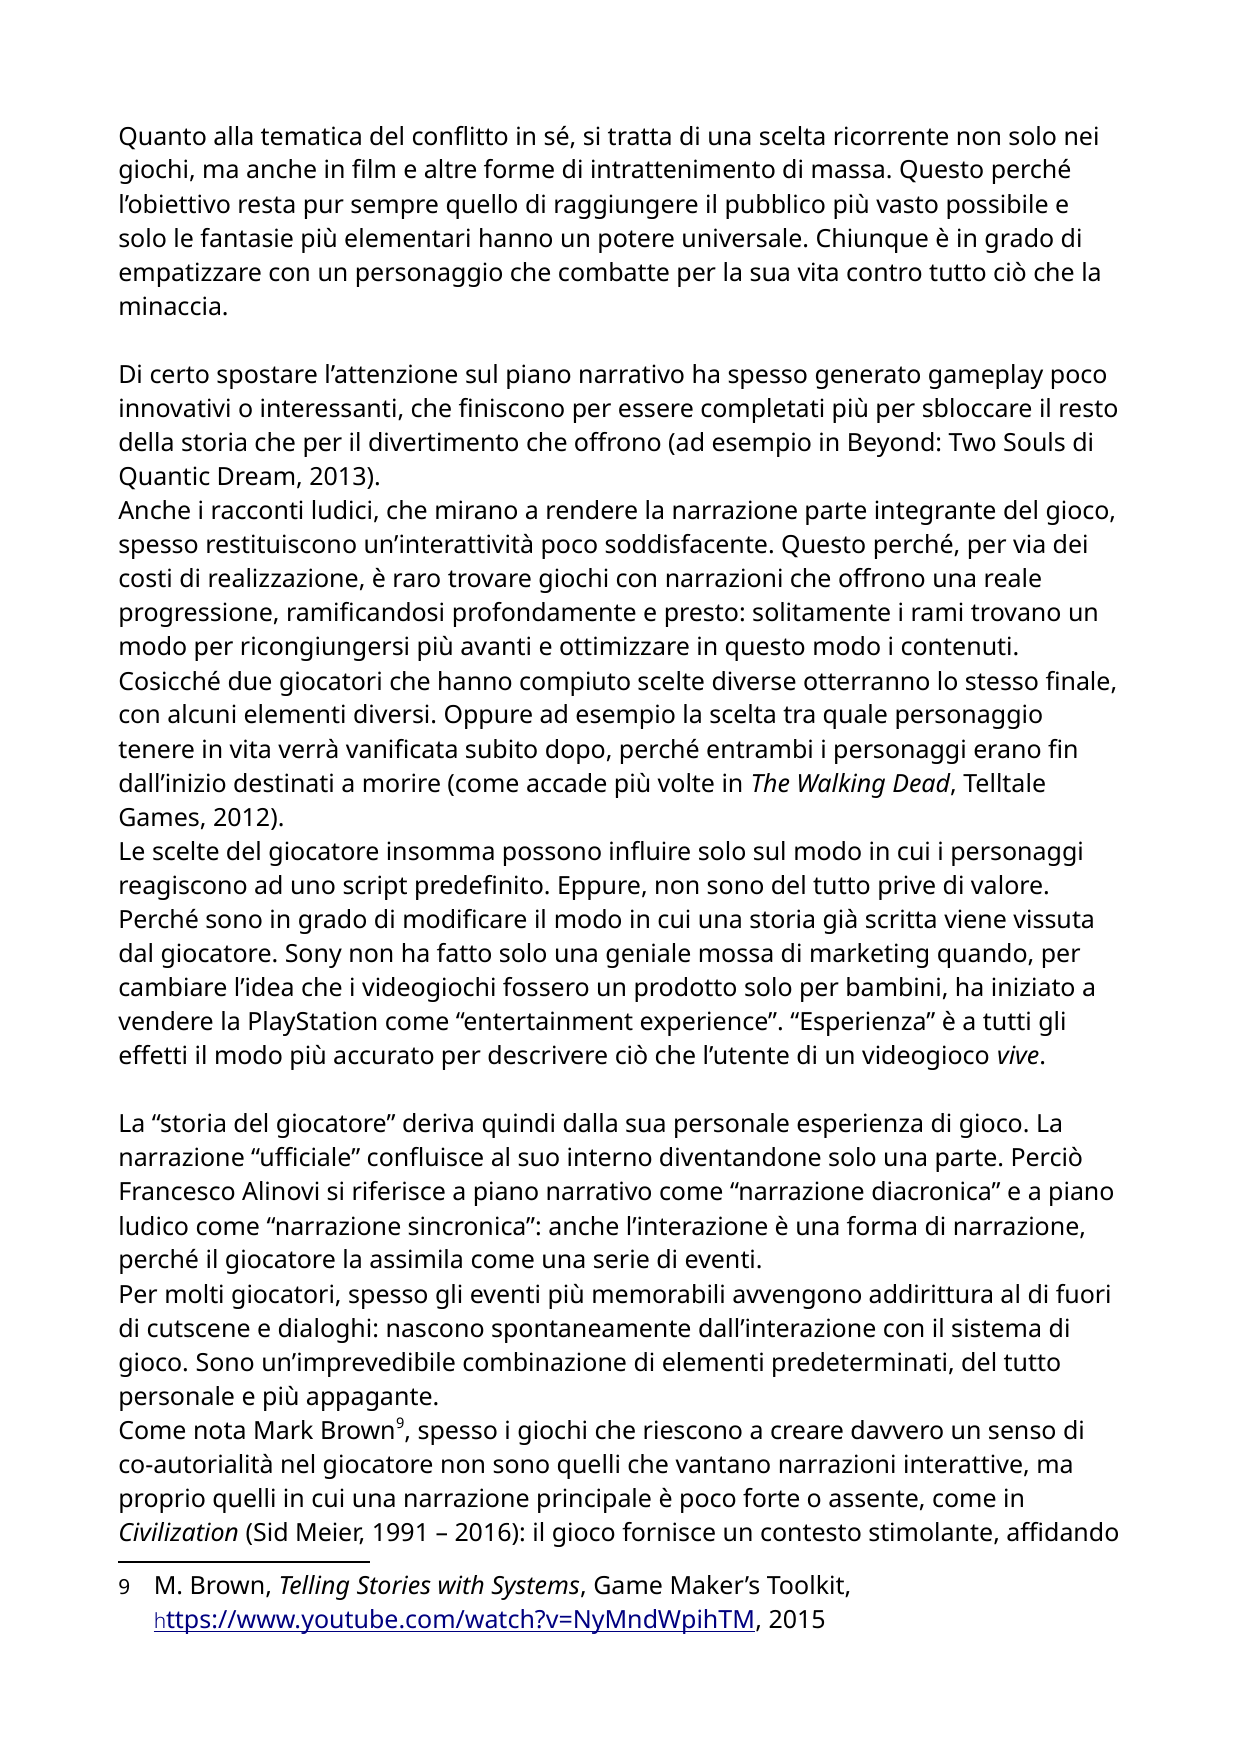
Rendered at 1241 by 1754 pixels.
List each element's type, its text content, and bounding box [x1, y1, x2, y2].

text Le scelte del giocatore insomma possono influire solo sul modo in cui i personaggi reagiscono ad uno script predefinito. Eppure, non sono del tutto prive di valore. Perché sono in grado di modificare il modo in cui una storia già scritta viene vissuta dal giocatore. Sony non ha fatto solo una geniale mossa di marketing quando, per cambiare l’idea che i videogiochi fossero un prodotto solo per bambini, ha iniziato a vendere la PlayStation come “entertainment experience”. “Esperienza” è a tutti gli effetti il modo più accurato per descrivere ciò che l’utente di un videogioco vive. [118, 833, 1122, 1072]
text Come nota Mark Brown, spesso i giochi che riescono a creare davvero un senso di co-autorialità nel giocatore non sono quelli che vantano narrazioni interattive, ma proprio quelli in cui una narrazione principale è poco forte o assente, come in Civilization (Sid Meier, 1991 – 2016): il gioco fornisce un contesto stimolante, affidando [118, 1412, 1122, 1549]
text Anche i racconti ludici, che mirano a rendere la narrazione parte integrante del gioco, spesso restituiscono un’interattività poco soddisfacente. Questo perché, per via dei costi di realizzazione, è raro trovare giochi con narrazioni che offrono una reale progressione, ramificandosi profondamente e presto: solitamente i rami trovano un modo per ricongiungersi più avanti e ottimizzare in questo modo i contenuti. Cosicché due giocatori che hanno compiuto scelte diverse otterranno lo stesso finale, con alcuni elementi diversi. Oppure ad esempio la scelta tra quale personaggio tenere in vita verrà vanificata subito dopo, perché entrambi i personaggi erano fin dall’inizio destinati a morire (come accade più volte in The Walking Dead, Telltale Games, 2012). [118, 493, 1122, 833]
text Di certo spostare l’attenzione sul piano narrativo ha spesso generato gameplay poco innovativi o interessanti, che finiscono per essere completati più per sbloccare il resto della storia che per il divertimento che offrono (ad esempio in Beyond: Two Souls di Quantic Dream, 2013). [118, 357, 1122, 493]
text La “storia del giocatore” deriva quindi dalla sua personale esperienza di gioco. La narrazione “ufficiale” confluisce al suo interno diventandone solo una parte. Perciò Francesco Alinovi si riferisce a piano narrativo come “narrazione diacronica” e a piano ludico come “narrazione sincronica”: anche l’interazione è una forma di narrazione, perché il giocatore la assimila come una serie di eventi. [118, 1106, 1122, 1276]
text M. Brown, Telling Stories with Systems, Game Maker’s Toolkit, https://www.youtube.com/watch?v=NyMndWpihTM, 2015 [118, 1568, 1122, 1636]
text Per molti giocatori, spesso gli eventi più memorabili avvengono addirittura al di fuori di cutscene e dialoghi: nascono spontaneamente dall’interazione con il sistema di gioco. Sono un’imprevedibile combinazione di elementi predeterminati, del tutto personale e più appagante. [118, 1276, 1122, 1412]
text Quanto alla tematica del conflitto in sé, si tratta di una scelta ricorrente non solo nei giochi, ma anche in film e altre forme di intrattenimento di massa. Questo perché l’obiettivo resta pur sempre quello di raggiungere il pubblico più vasto possibile e solo le fantasie più elementari hanno un potere universale. Chiunque è in grado di empatizzare con un personaggio che combatte per la sua vita contro tutto ciò che la minaccia. [118, 118, 1122, 322]
